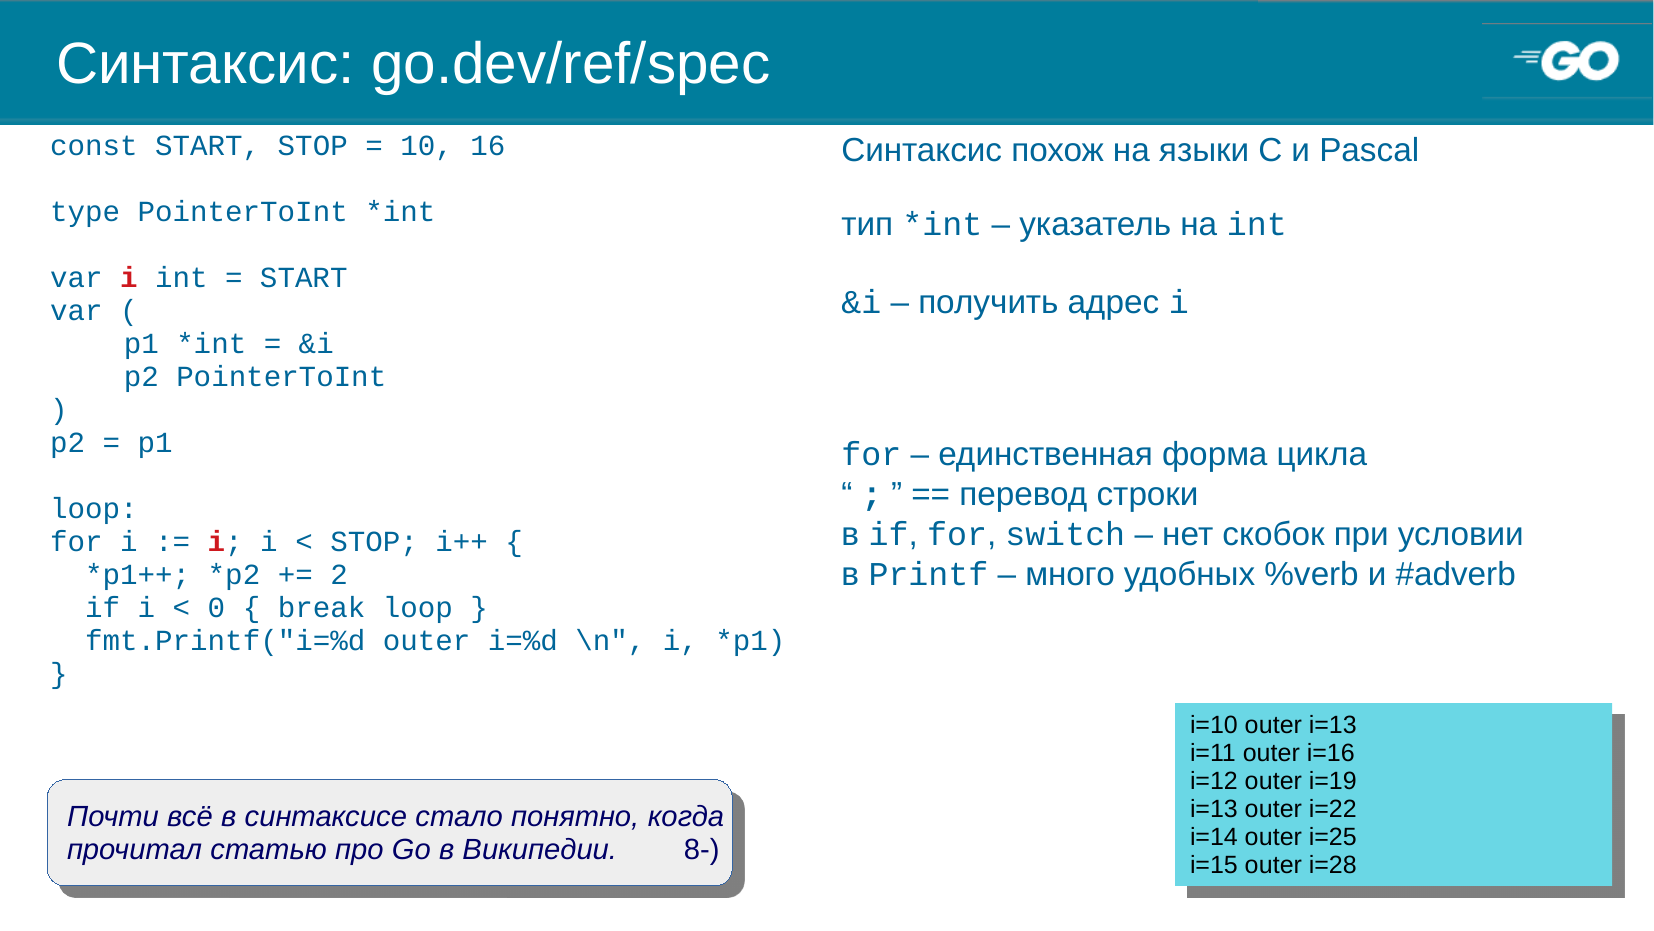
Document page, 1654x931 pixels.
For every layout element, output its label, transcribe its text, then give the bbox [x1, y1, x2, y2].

text_box Синтаксис: go.dev/ref/spec [41, 23, 1495, 104]
text_box const START, STOP = 10, 16 type PointerToInt *int var i int = START var ( p1 *int = &i p2 PointerToInt ) p2 = p1 loop: for i := i; i < STOP; i++ { *p1++; *p2 += 2 if i < 0 { break loop } fmt.Printf("i=%d outer i=%d \n", i, *p1) } [35, 124, 815, 898]
text_box Почти всё в синтаксисе стало понятно, когда прочитал статью про Go в Википедии. 8-) [47, 779, 733, 886]
picture [1542, 41, 1619, 81]
text_box i=10 outer i=13 i=11 outer i=16 i=12 outer i=19 i=13 outer i=22 i=14 outer i=25 i=15 outer i=28 [1175, 703, 1613, 886]
text_box Синтаксис похож на языки C и Pascal тип *int – указатель на int &i – получить адрес i for – единственная форма цикла “ ; ” == перевод строки в if, for, switch – нет скобок при условии в Printf – много удобных %verb и #adverb [826, 124, 1619, 898]
